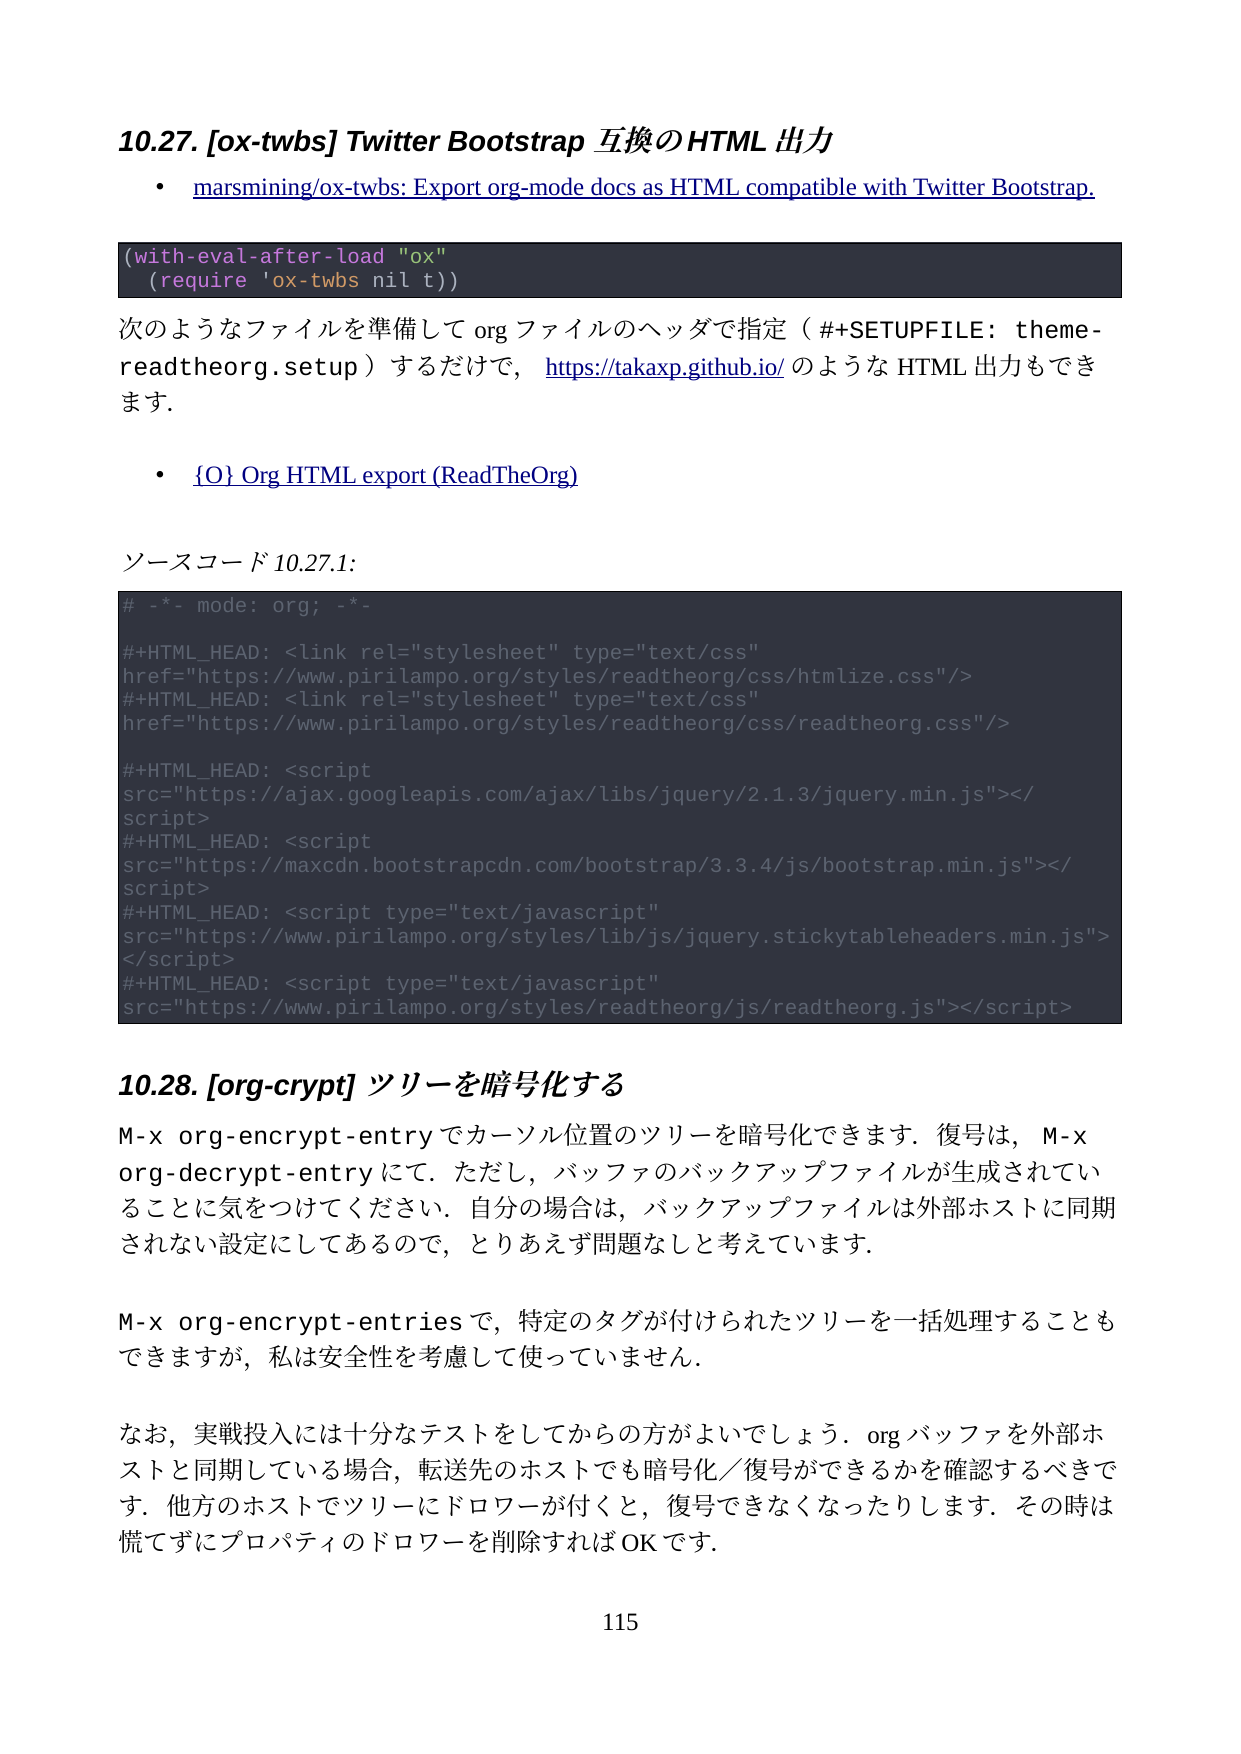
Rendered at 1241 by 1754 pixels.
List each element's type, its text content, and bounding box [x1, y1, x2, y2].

subtitle [ox-twbs] Twitter Bootstrap 互換のHTML出力 [118, 118, 1122, 160]
text (require 'ox-twbs nil t)) [119, 266, 1121, 297]
text #+HTML_HEAD: <script type="text/javascript" src="https://www.pirilampo.org/styles/readtheorg/js/readtheorg.js"></script> [119, 969, 1121, 1023]
text 次のようなファイルを準備して org ファイルのヘッダで指定（ #+SETUPFILE: theme-readtheorg.setup ）するだけで， https://takaxp.github.io/ のような HTML 出力もできます． [118, 310, 1122, 447]
text #+HTML_HEAD: <link rel="stylesheet" type="text/css" href="https://www.pirilampo.org/styles/readtheorg/css/htmlize.css"/> [119, 638, 1121, 685]
text (with-eval-after-load "ox" [119, 244, 1121, 266]
subtitle [org-crypt] ツリーを暗号化する [118, 1062, 1122, 1103]
text M-x org-encrypt-entry でカーソル位置のツリーを暗号化できます．復号は， M-x org-decrypt-entry にて．ただし，バッファのバックアップファイルが生成されていることに気をつけてください．自分の場合は，バックアップファイルは外部ホストに同期されない設定にしてあるので，とりあえず問題なしと考えています． [118, 1116, 1122, 1289]
text #+HTML_HEAD: <script src="https://ajax.googleapis.com/ajax/libs/jquery/2.1.3/jquery.min.js"></script> [119, 756, 1121, 827]
text M-x org-encrypt-entries で，特定のタグが付けられたツリーを一括処理することもできますが，私は安全性を考慮して使っていません． [118, 1302, 1122, 1403]
text #+HTML_HEAD: <script src="https://maxcdn.bootstrapcdn.com/bootstrap/3.3.4/js/bootstrap.min.js"></script> [119, 827, 1121, 898]
text # -*- mode: org; -*- [119, 592, 1121, 614]
list {O} Org HTML export (ReadTheOrg) [156, 460, 1122, 517]
list ソースコード 10.27.1: [118, 542, 1122, 578]
text #+HTML_HEAD: <link rel="stylesheet" type="text/css" href="https://www.pirilampo.org/styles/readtheorg/css/readtheorg.css"/> [119, 685, 1121, 733]
text #+HTML_HEAD: <script type="text/javascript" src="https://www.pirilampo.org/styles/lib/js/jquery.stickytableheaders.min.js"></script> [119, 898, 1121, 969]
list marsmining/ox-twbs: Export org-mode docs as HTML compatible with Twitter Bootstrap. [156, 172, 1122, 230]
text なお，実戦投入には十分なテストをしてからの方がよいでしょう．org バッファを外部ホストと同期している場合，転送先のホストでも暗号化／復号ができるかを確認するべきです．他方のホストでツリーにドロワーが付くと，復号できなくなったりします．その時は慌てずにプロパティのドロワーを削除すればOKです． [118, 1415, 1122, 1559]
